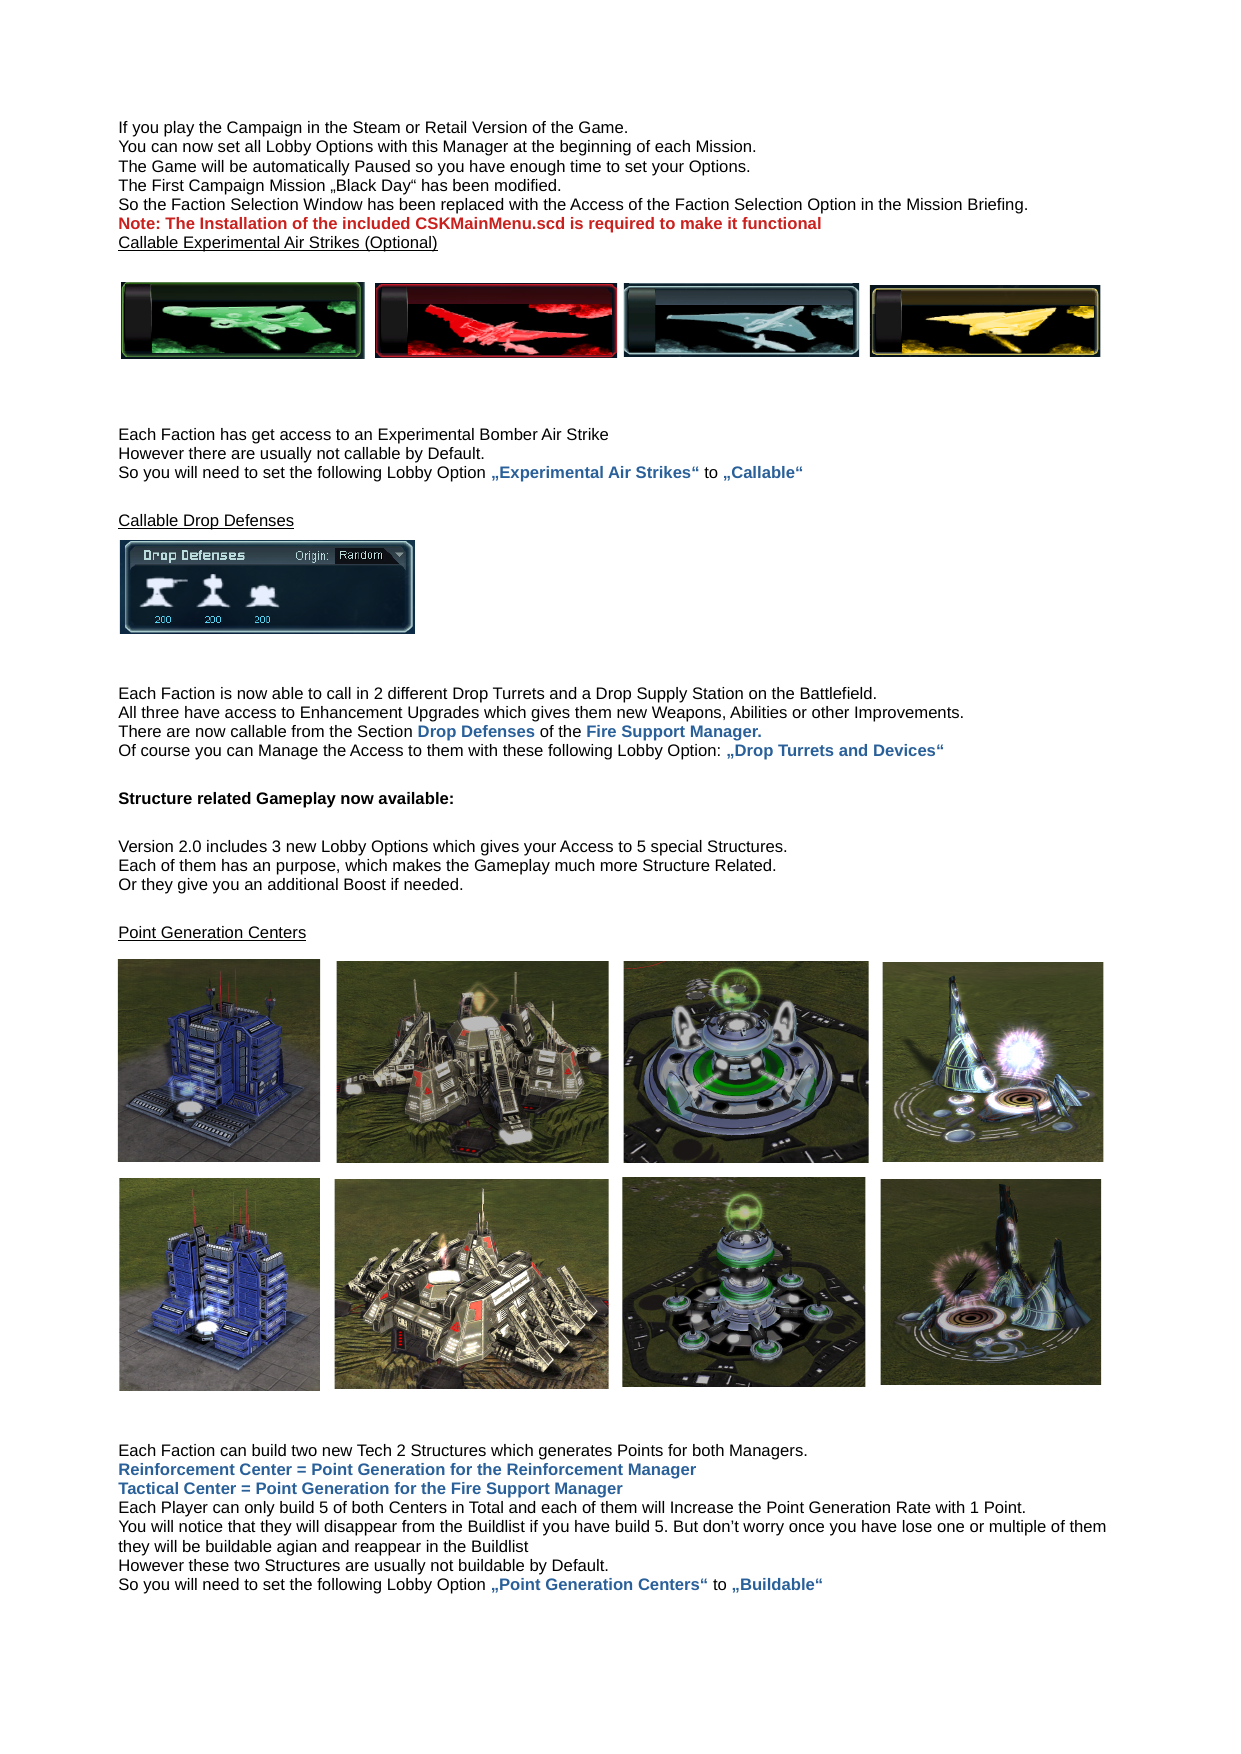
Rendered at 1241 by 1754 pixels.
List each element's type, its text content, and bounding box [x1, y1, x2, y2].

picture [623, 961, 869, 1163]
text Each Faction can build two new Tech 2 Structures which generates Points for both Managers. [118, 1441, 1122, 1460]
picture [869, 285, 1101, 357]
picture [375, 283, 618, 358]
picture [121, 282, 365, 359]
text Each Faction is now able to call in 2 different Drop Turrets and a Drop Supply Station on the Battlefield. All three have access to Enhancement Upgrades which gives them new Weapons, Abilities or other Improvements. There are now callable from the Section Drop Defenses of the Fire Support Manager. [118, 683, 1122, 741]
text Of course you can Manage the Access to them with these following Lobby Option: „Drop Turrets and Devices“ [118, 741, 1122, 760]
text Tactical Center = Point Generation for the Fire Support Manager Each Player can only build 5 of both Centers in Total and each of them will Increase the Point Generation Rate with 1 Point. [118, 1479, 1122, 1517]
text If you play the Campaign in the Steam or Retail Version of the Game. You can now set all Lobby Options with this Manager at the beginning of each Mission. The Game will be automatically Paused so you have enough time to set your Options. The First Campaign Mission „Black Day“ has been modified. So the Faction Selection Window has been replaced with the Access of the Faction Selection Option in the Mission Briefing. Note: The Installation of the included CSKMainMenu.scd is required to make it functional [118, 118, 1122, 233]
text Or they give you an additional Boost if needed. [118, 875, 1122, 894]
text Point Generation Centers [118, 923, 1122, 942]
picture [623, 283, 860, 357]
text You will notice that they will disappear from the Buildlist if you have build 5. But don’t worry once you have lose one or multiple of them they will be buildable agian and reappear in the Buildlist [118, 1517, 1122, 1556]
picture [117, 959, 320, 1162]
picture [119, 540, 415, 634]
picture [334, 1179, 609, 1389]
picture [622, 1177, 866, 1387]
picture [882, 962, 1104, 1162]
text However there are usually not callable by Default. So you will need to set the following Lobby Option „Experimental Air Strikes“ to „Callable“ [118, 444, 1122, 482]
picture [336, 961, 609, 1163]
text Each Faction has get access to an Experimental Bomber Air Strike [118, 425, 1122, 444]
text Reinforcement Center = Point Generation for the Reinforcement Manager [118, 1460, 1122, 1479]
text Callable Experimental Air Strikes (Optional) [118, 233, 1122, 252]
text However these two Structures are usually not buildable by Default. So you will need to set the following Lobby Option „Point Generation Centers“ to „Buildable“ [118, 1556, 1122, 1594]
picture [880, 1179, 1102, 1385]
text Structure related Gameplay now available: [118, 789, 1122, 837]
text Callable Drop Defenses [118, 511, 1122, 530]
text Version 2.0 includes 3 new Lobby Options which gives your Access to 5 special Structures. Each of them has an purpose, which makes the Gameplay much more Structure Related. [118, 837, 1122, 875]
picture [119, 1178, 320, 1391]
